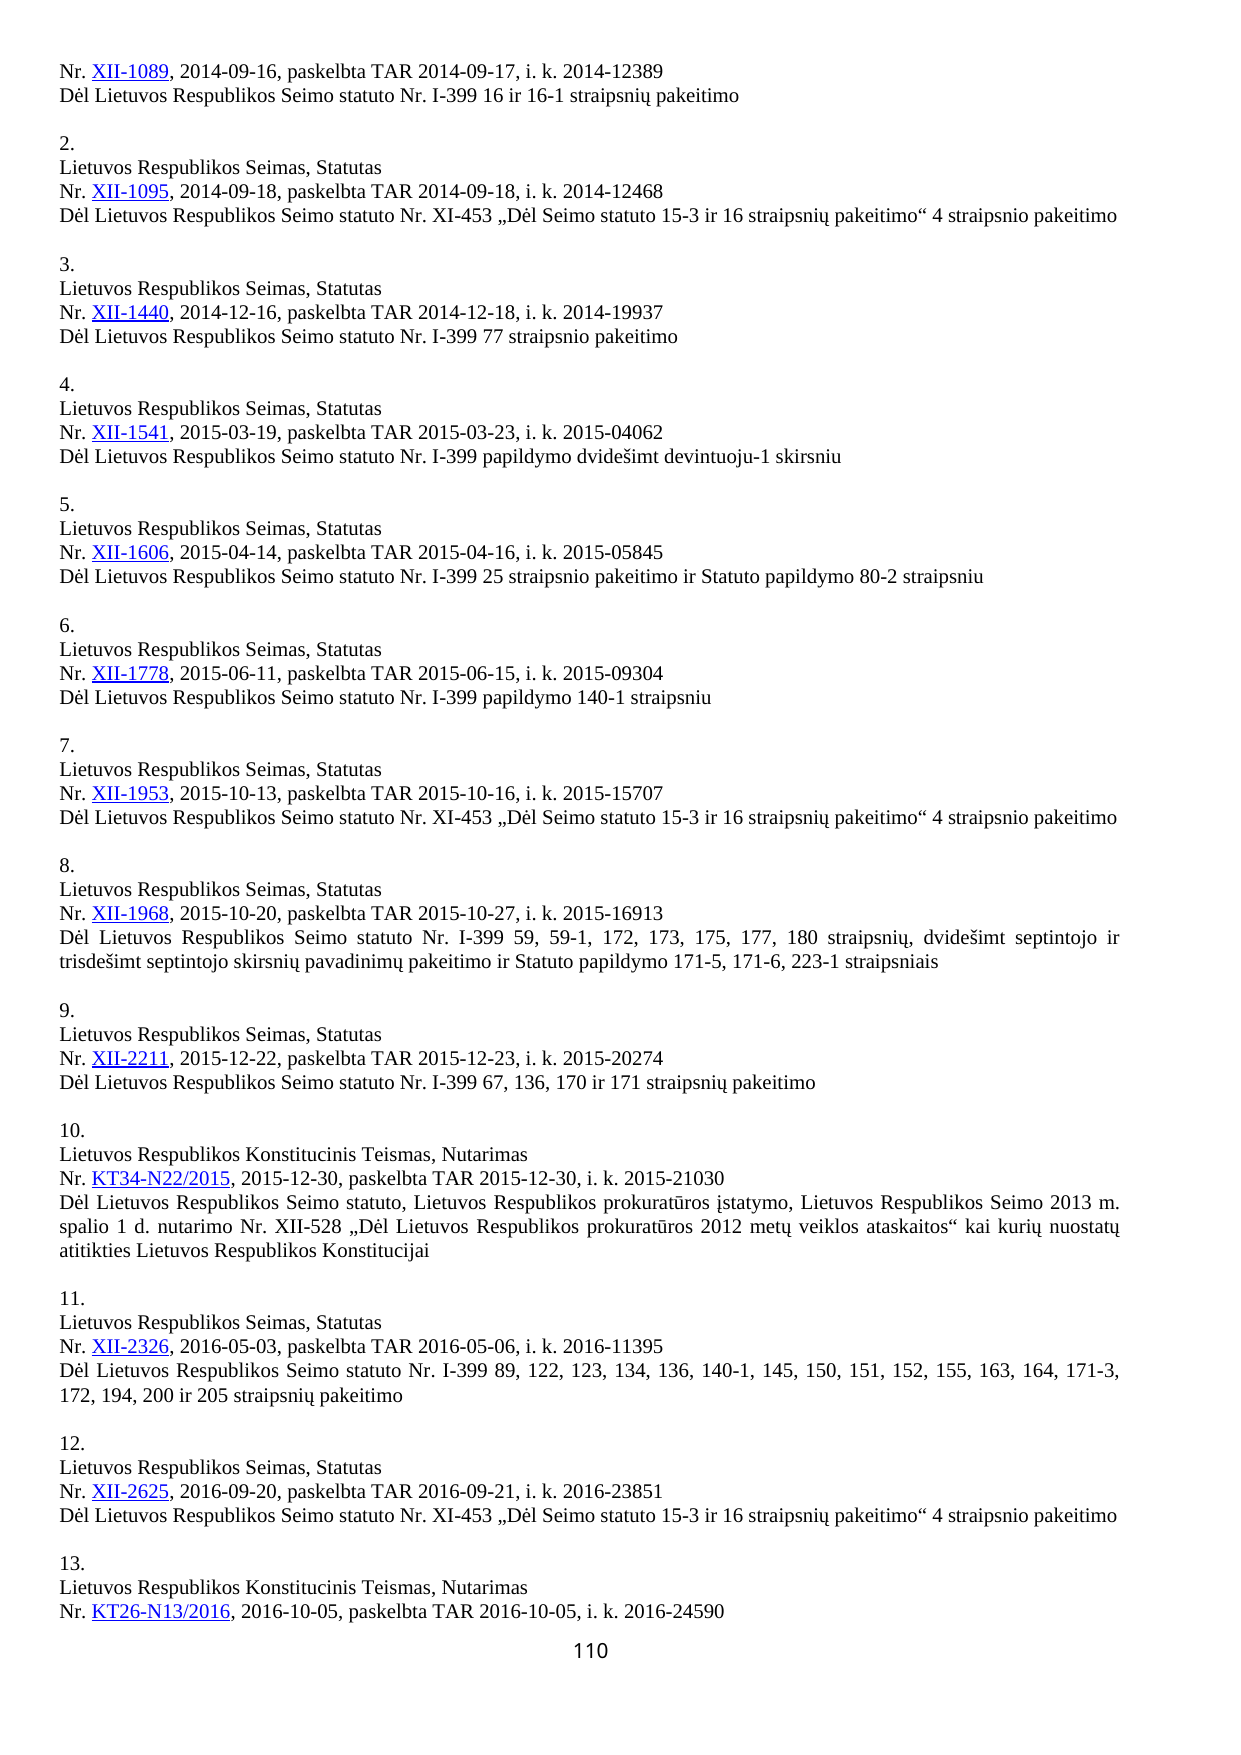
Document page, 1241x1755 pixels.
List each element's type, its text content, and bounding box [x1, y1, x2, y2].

text Dėl Lietuvos Respublikos Seimo statuto Nr. I-399 67, 136, 170 ir 171 straipsnių pakeitimo [59, 1070, 1122, 1094]
text Lietuvos Respublikos Seimas, Statutas [59, 877, 1122, 901]
text Lietuvos Respublikos Seimas, Statutas [59, 396, 1122, 420]
text Lietuvos Respublikos Seimas, Statutas [59, 1455, 1122, 1479]
text 2. [59, 131, 1122, 155]
text Lietuvos Respublikos Konstitucinis Teismas, Nutarimas [59, 1575, 1122, 1599]
text Nr. KT26-N13/2016, 2016-10-05, paskelbta TAR 2016-10-05, i. k. 2016-24590 [59, 1599, 1122, 1623]
text Dėl Lietuvos Respublikos Seimo statuto Nr. I-399 77 straipsnio pakeitimo [59, 324, 1122, 348]
text Lietuvos Respublikos Seimas, Statutas [59, 516, 1122, 540]
text Lietuvos Respublikos Seimas, Statutas [59, 637, 1122, 661]
text Lietuvos Respublikos Seimas, Statutas [59, 276, 1122, 300]
text 9. [59, 997, 1122, 1022]
text 13. [59, 1551, 1122, 1575]
text Nr. XII-2625, 2016-09-20, paskelbta TAR 2016-09-21, i. k. 2016-23851 [59, 1479, 1122, 1503]
text Nr. XII-1440, 2014-12-16, paskelbta TAR 2014-12-18, i. k. 2014-19937 [59, 300, 1122, 324]
text 5. [59, 492, 1122, 516]
text 8. [59, 853, 1122, 877]
text Lietuvos Respublikos Seimas, Statutas [59, 1310, 1122, 1334]
text Dėl Lietuvos Respublikos Seimo statuto Nr. I-399 25 straipsnio pakeitimo ir Statuto papildymo 80-2 straipsniu [59, 564, 1122, 588]
text Nr. XII-1953, 2015-10-13, paskelbta TAR 2015-10-16, i. k. 2015-15707 [59, 781, 1122, 805]
text Dėl Lietuvos Respublikos Seimo statuto Nr. I-399 16 ir 16-1 straipsnių pakeitimo [59, 83, 1122, 107]
text Dėl Lietuvos Respublikos Seimo statuto Nr. I-399 papildymo dvidešimt devintuoju-1 skirsniu [59, 444, 1122, 468]
text Nr. XII-1089, 2014-09-16, paskelbta TAR 2014-09-17, i. k. 2014-12389 [59, 59, 1122, 83]
text Lietuvos Respublikos Seimas, Statutas [59, 757, 1122, 781]
text Dėl Lietuvos Respublikos Seimo statuto Nr. I-399 59, 59-1, 172, 173, 175, 177, 180 straipsnių, dvidešimt septintojo ir trisdešimt septintojo skirsnių pavadinimų pakeitimo ir Statuto papildymo 171-5, 171-6, 223-1 straipsniais [59, 925, 1122, 973]
text Dėl Lietuvos Respublikos Seimo statuto Nr. XI-453 „Dėl Seimo statuto 15-3 ir 16 straipsnių pakeitimo“ 4 straipsnio pakeitimo [59, 805, 1122, 829]
text Nr. XII-1606, 2015-04-14, paskelbta TAR 2015-04-16, i. k. 2015-05845 [59, 540, 1122, 564]
text Nr. KT34-N22/2015, 2015-12-30, paskelbta TAR 2015-12-30, i. k. 2015-21030 [59, 1166, 1122, 1190]
text Dėl Lietuvos Respublikos Seimo statuto Nr. XI-453 „Dėl Seimo statuto 15-3 ir 16 straipsnių pakeitimo“ 4 straipsnio pakeitimo [59, 203, 1122, 227]
text 10. [59, 1118, 1122, 1142]
text 12. [59, 1431, 1122, 1455]
text Nr. XII-2326, 2016-05-03, paskelbta TAR 2016-05-06, i. k. 2016-11395 [59, 1334, 1122, 1358]
text 6. [59, 612, 1122, 637]
text Lietuvos Respublikos Konstitucinis Teismas, Nutarimas [59, 1142, 1122, 1166]
text Nr. XII-1541, 2015-03-19, paskelbta TAR 2015-03-23, i. k. 2015-04062 [59, 420, 1122, 444]
text 7. [59, 733, 1122, 757]
text Dėl Lietuvos Respublikos Seimo statuto, Lietuvos Respublikos prokuratūros įstatymo, Lietuvos Respublikos Seimo 2013 m. spalio 1 d. nutarimo Nr. XII-528 „Dėl Lietuvos Respublikos prokuratūros 2012 metų veiklos ataskaitos“ kai kurių nuostatų atitikties Lietuvos Respublikos Konstitucijai [59, 1190, 1122, 1262]
text Dėl Lietuvos Respublikos Seimo statuto Nr. I-399 papildymo 140-1 straipsniu [59, 685, 1122, 709]
text 11. [59, 1286, 1122, 1310]
text 4. [59, 372, 1122, 396]
text Nr. XII-1968, 2015-10-20, paskelbta TAR 2015-10-27, i. k. 2015-16913 [59, 901, 1122, 925]
text Lietuvos Respublikos Seimas, Statutas [59, 1022, 1122, 1046]
text Dėl Lietuvos Respublikos Seimo statuto Nr. XI-453 „Dėl Seimo statuto 15-3 ir 16 straipsnių pakeitimo“ 4 straipsnio pakeitimo [59, 1503, 1122, 1527]
text Dėl Lietuvos Respublikos Seimo statuto Nr. I-399 89, 122, 123, 134, 136, 140-1, 145, 150, 151, 152, 155, 163, 164, 171-3, 172, 194, 200 ir 205 straipsnių pakeitimo [59, 1358, 1122, 1407]
text Nr. XII-1095, 2014-09-18, paskelbta TAR 2014-09-18, i. k. 2014-12468 [59, 179, 1122, 203]
text Nr. XII-1778, 2015-06-11, paskelbta TAR 2015-06-15, i. k. 2015-09304 [59, 661, 1122, 685]
text Nr. XII-2211, 2015-12-22, paskelbta TAR 2015-12-23, i. k. 2015-20274 [59, 1046, 1122, 1070]
text 3. [59, 252, 1122, 276]
text Lietuvos Respublikos Seimas, Statutas [59, 155, 1122, 179]
